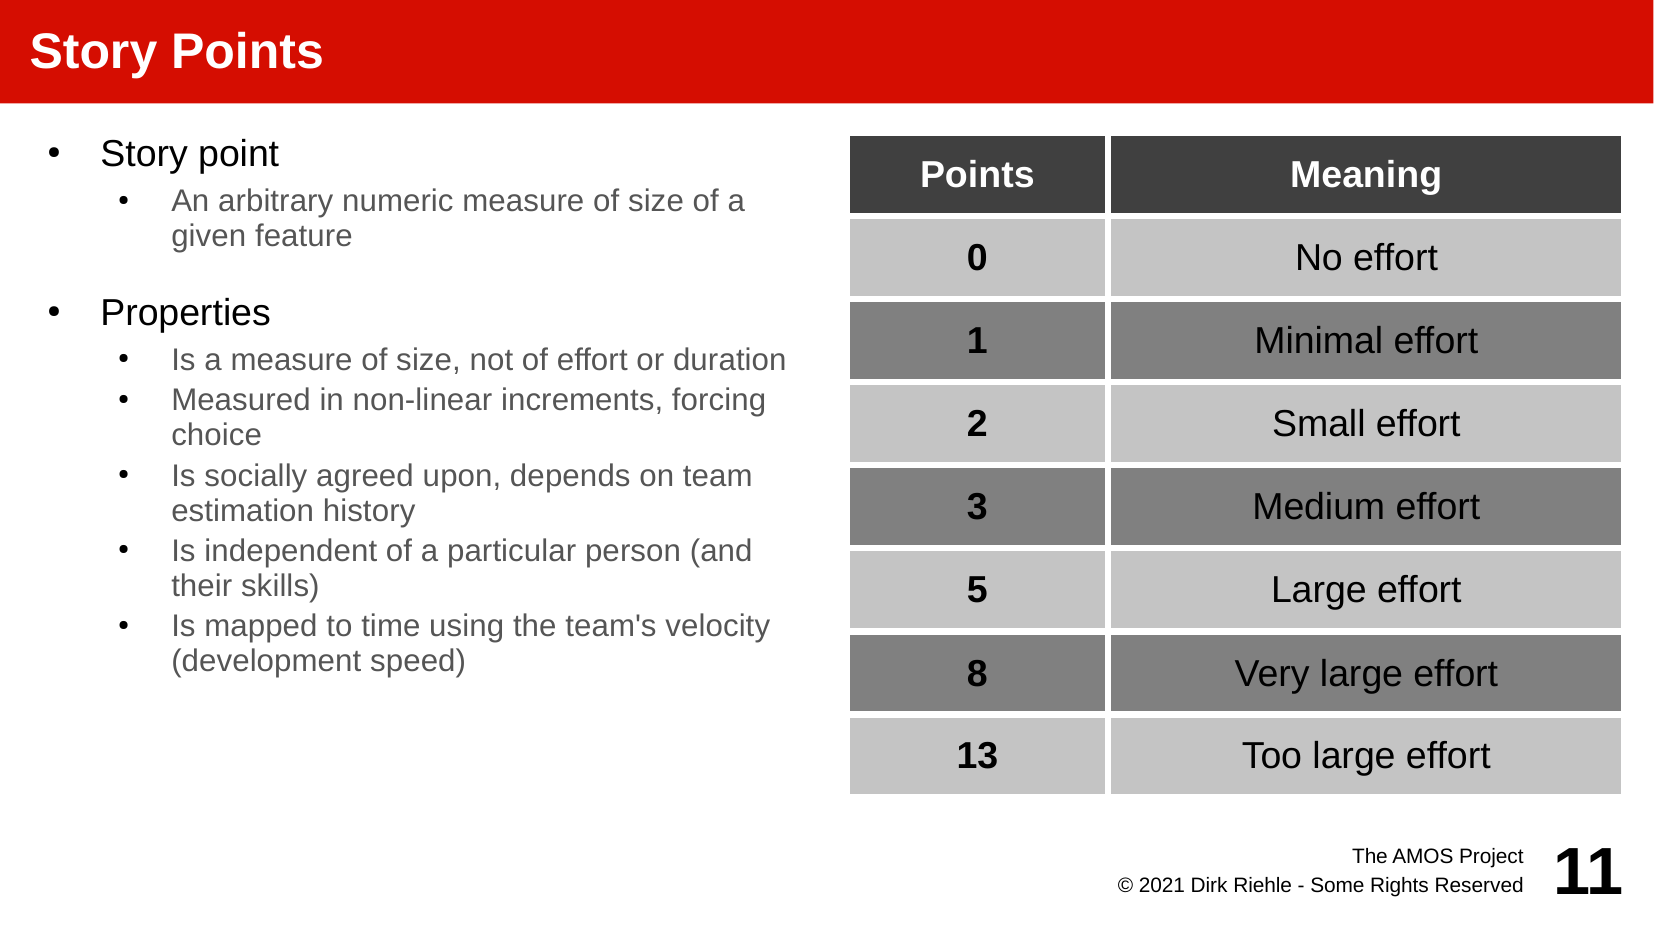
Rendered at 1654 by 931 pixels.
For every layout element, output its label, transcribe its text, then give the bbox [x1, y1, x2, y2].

table_cell 5 [850, 551, 1105, 628]
title Story Points [0, 0, 1654, 104]
list Story point An arbitrary numeric measure of size of a given feature Properties Is a measure of size, not of effort or duration Measured in non-linear increments, forcing choice Is socially agreed upon, depends on team estimation history Is independent of a particular person (and their skills) Is mapped to time using the team's velocity (development speed) [29, 132, 808, 813]
table_cell 13 [850, 718, 1105, 794]
table_cell No effort [1111, 219, 1621, 296]
table_cell Too large effort [1111, 718, 1621, 794]
table_cell 3 [850, 468, 1105, 545]
table_cell Very large effort [1111, 635, 1621, 711]
table_cell 2 [850, 385, 1105, 462]
table_cell Large effort [1111, 551, 1621, 628]
table_cell 8 [850, 635, 1105, 711]
table_cell Medium effort [1111, 468, 1621, 545]
table_cell 0 [850, 219, 1105, 296]
table_header Meaning [1111, 136, 1621, 213]
table_cell 1 [850, 302, 1105, 379]
table_header Points [850, 136, 1105, 213]
table_cell Small effort [1111, 385, 1621, 462]
table_cell Minimal effort [1111, 302, 1621, 379]
